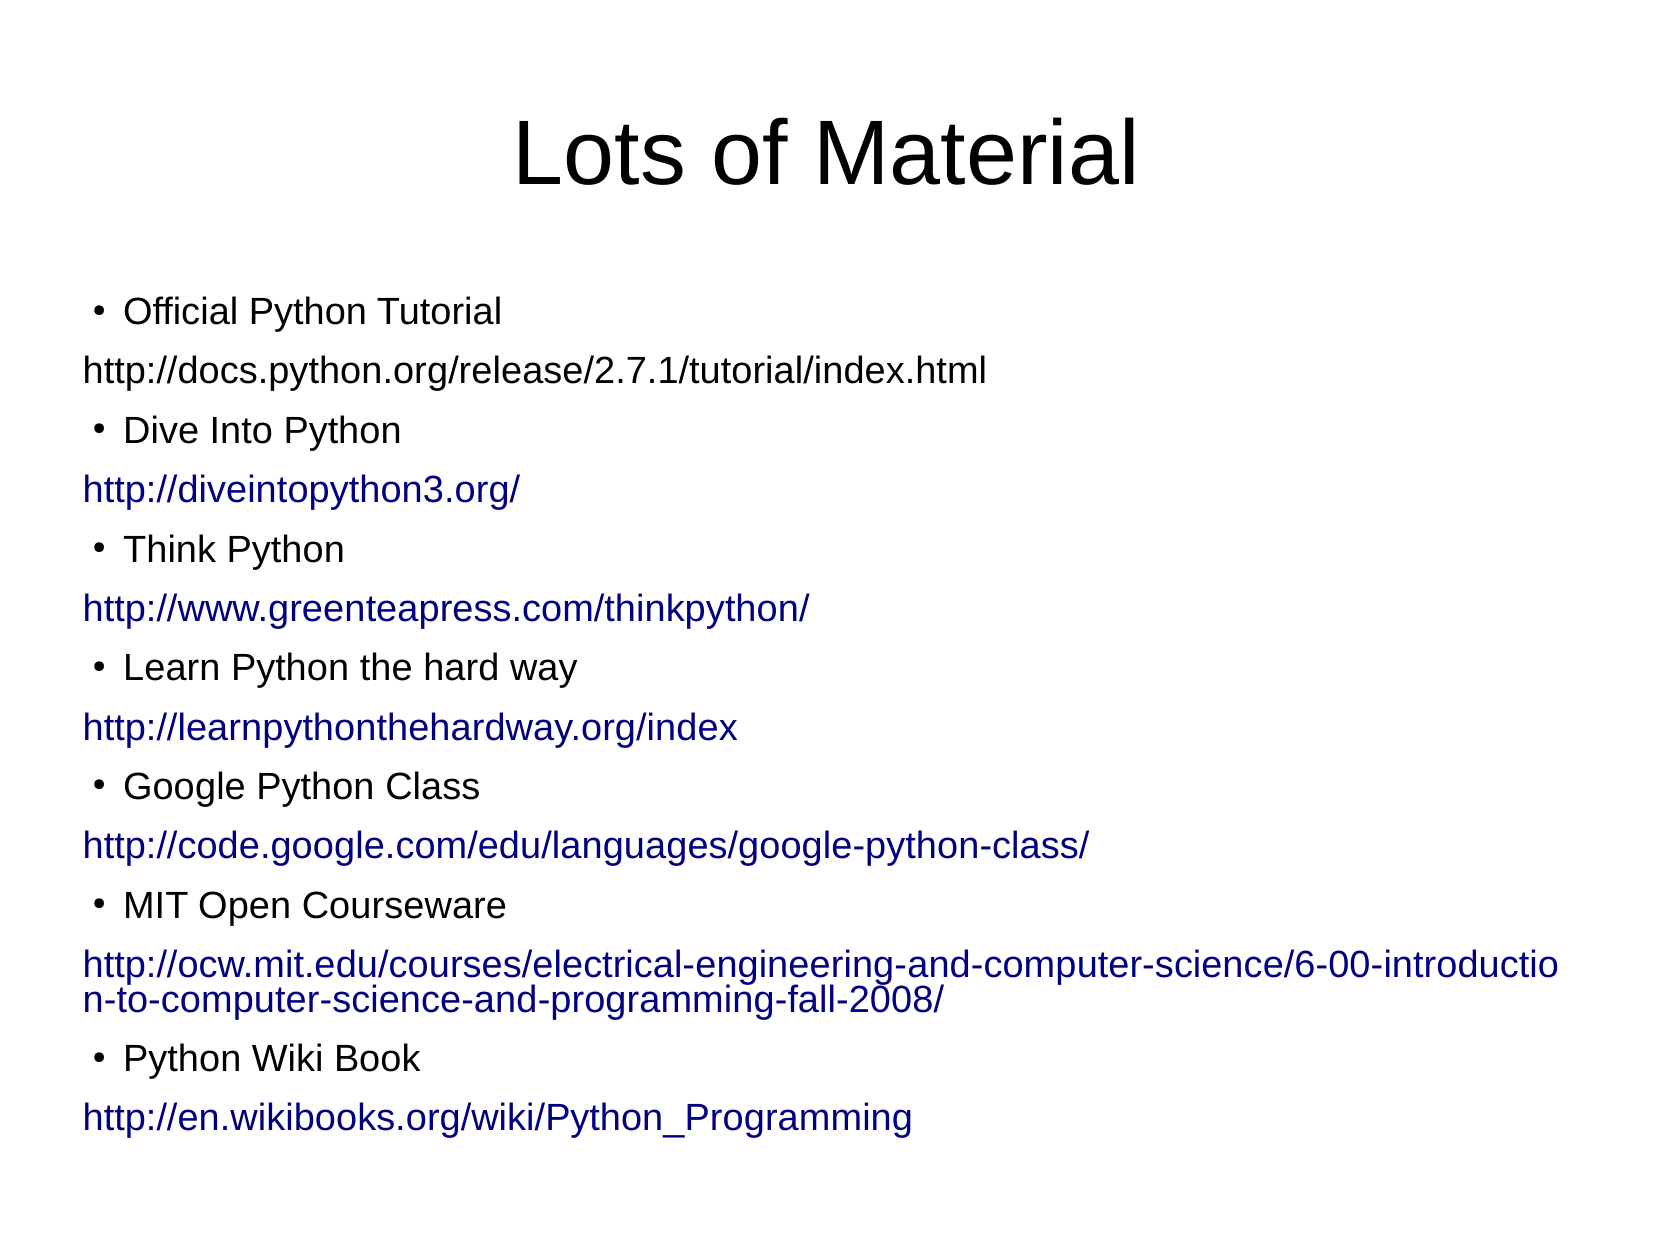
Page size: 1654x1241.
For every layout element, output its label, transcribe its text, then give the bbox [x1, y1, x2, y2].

list Official Python Tutorial http://docs.python.org/release/2.7.1/tutorial/index.html Dive Into Python http://diveintopython3.org/ Think Python http://www.greenteapress.com/thinkpython/ Learn Python the hard way http://learnpythonthehardway.org/index Google Python Class http://code.google.com/edu/languages/google-python-class/ MIT Open Courseware http://ocw.mit.edu/courses/electrical-engineering-and-computer-science/6-00-introduction-to-computer-science-and-programming-fall-2008/ Python Wiki Book http://en.wikibooks.org/wiki/Python_Programming [82, 290, 1571, 1109]
title Lots of Material [82, 49, 1571, 257]
